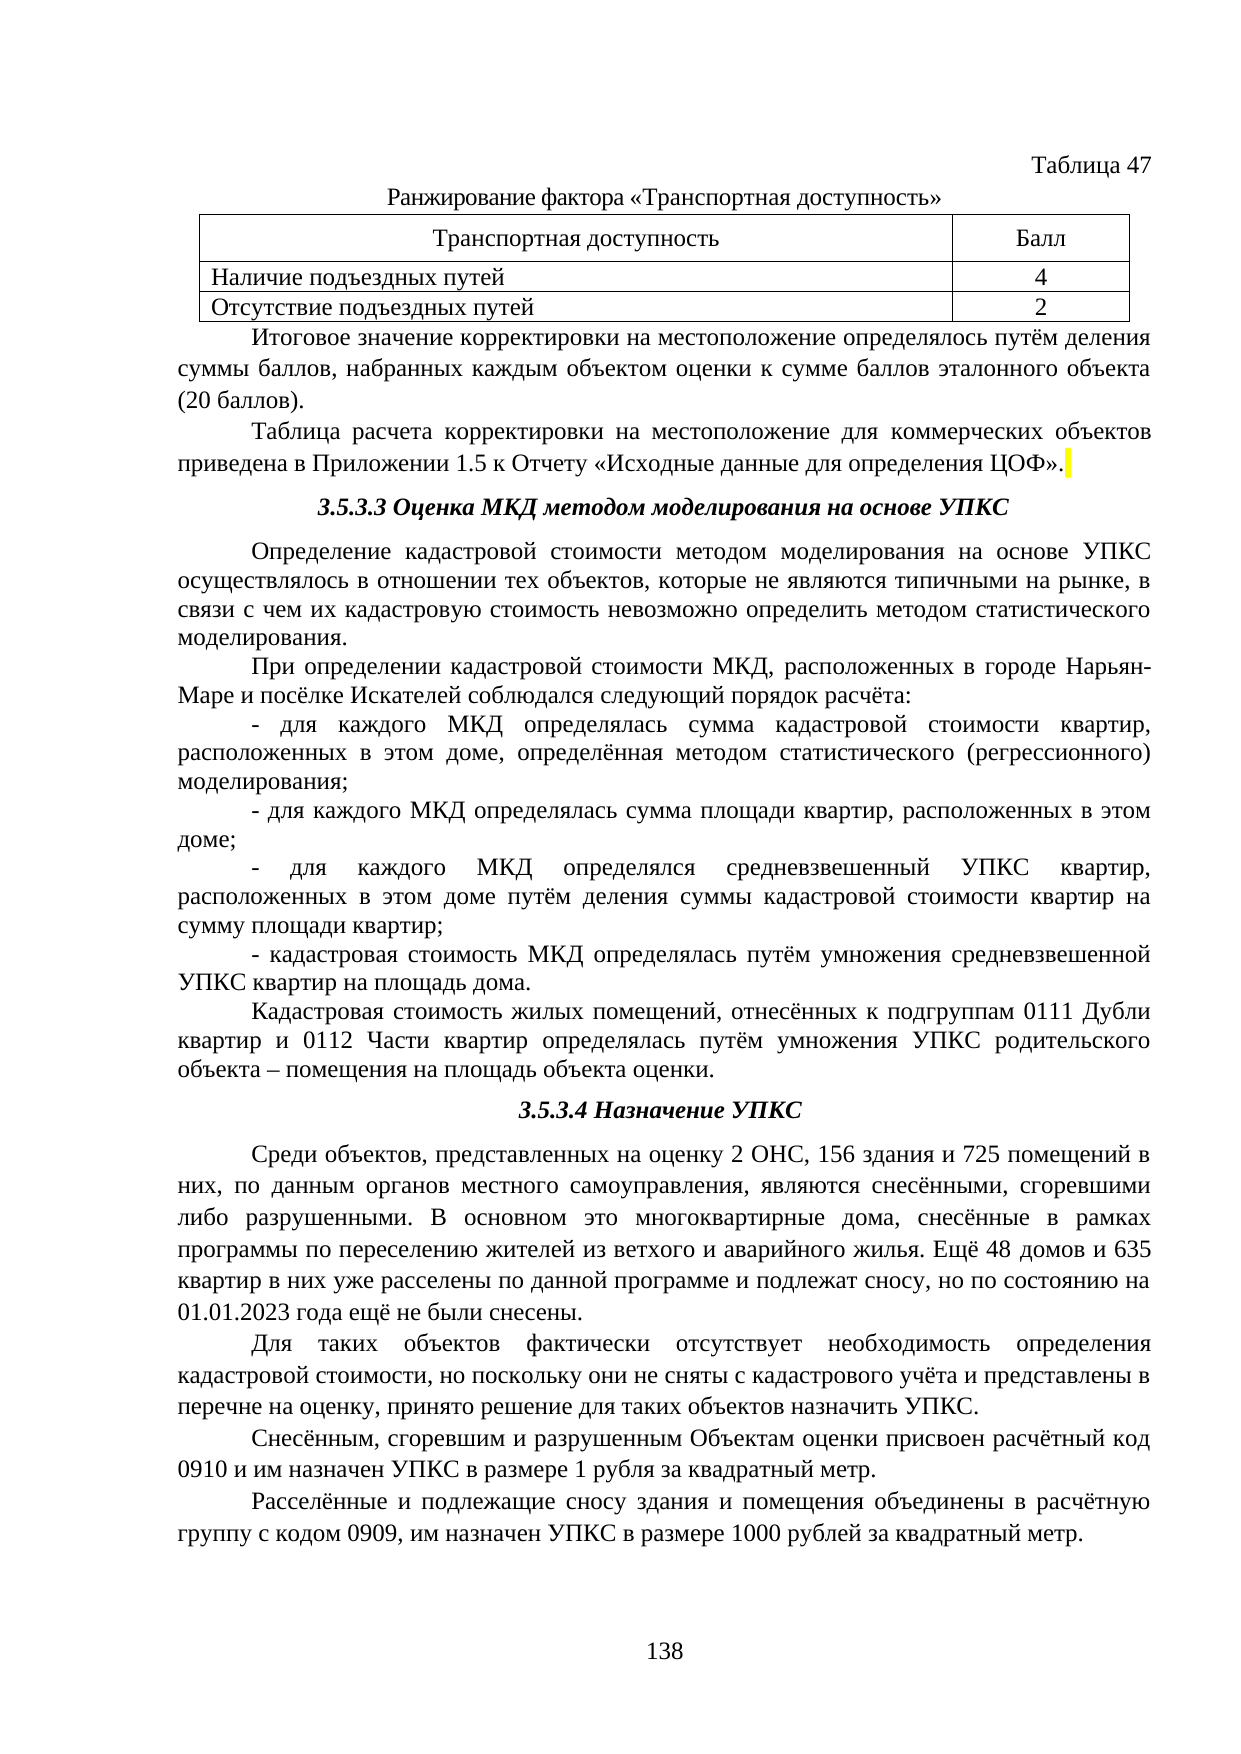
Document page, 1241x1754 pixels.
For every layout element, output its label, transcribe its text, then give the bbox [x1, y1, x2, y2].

text Расселённые и подлежащие сносу здания и помещения объединены в расчётную группу с кодом 0909, им назначен УПКС в размере 1000 рублей за квадратный метр. [177, 1486, 1152, 1546]
text Снесённым, сгоревшим и разрушенным Объектам оценки присвоен расчётный код 0910 и им назначен УПКС в размере 1 рубля за квадратный метр. [177, 1423, 1152, 1483]
table_cell 2 [953, 292, 1129, 321]
text Для таких объектов фактически отсутствует необходимость определения кадастровой стоимости, но поскольку они не сняты с кадастрового учёта и представлены в перечне на оценку, принято решение для таких объектов назначить УПКС. [177, 1328, 1152, 1420]
text - для каждого МКД определялся средневзвешенный УПКС квартир, расположенных в этом доме путём деления суммы кадастровой стоимости квартир на сумму площади квартир; [177, 852, 1152, 939]
text Итоговое значение корректировки на местоположение определялось путём деления суммы баллов, набранных каждым объектом оценки к сумме баллов эталонного объекта (20 баллов). [177, 322, 1152, 414]
table_cell Наличие подъездных путей [200, 262, 952, 291]
text - для каждого МКД определялась сумма кадастровой стоимости квартир, расположенных в этом доме, определённая методом статистического (регрессионного) моделирования; [177, 709, 1152, 795]
table_header Балл [953, 215, 1129, 261]
table_cell Отсутствие подъездных путей [200, 292, 952, 321]
text 3.5.3.4 Назначение УПКС [177, 1095, 1152, 1124]
text При определении кадастровой стоимости МКД, расположенных в городе Нарьян-Маре и посёлке Искателей соблюдался следующий порядок расчёта: [177, 651, 1152, 709]
table_cell 4 [953, 262, 1129, 291]
text Среди объектов, представленных на оценку 2 ОНС, 156 здания и 725 помещений в них, по данным органов местного самоуправления, являются снесёнными, сгоревшими либо разрушенными. В основном это многоквартирные дома, снесённые в рамках программы по переселению жителей из ветхого и аварийного жилья. Ещё 48 домов и 635 квартир в них уже расселены по данной программе и подлежат сносу, но по состоянию на 01.01.2023 года ещё не были снесены. [177, 1139, 1152, 1326]
text Ранжирование фактора «Транспортная доступность» [177, 182, 1152, 211]
text - для каждого МКД определялась сумма площади квартир, расположенных в этом доме; [177, 795, 1152, 852]
text 3.5.3.3 Оценка МКД методом моделирования на основе УПКС [177, 492, 1152, 521]
table_header Транспортная доступность [200, 215, 952, 261]
text Определение кадастровой стоимости методом моделирования на основе УПКС осуществлялось в отношении тех объектов, которые не являются типичными на рынке, в связи с чем их кадастровую стоимость невозможно определить методом статистического моделирования. [177, 536, 1152, 651]
text Таблица 47 [177, 151, 1152, 179]
text - кадастровая стоимость МКД определялась путём умножения средневзвешенной УПКС квартир на площадь дома. [177, 939, 1152, 996]
text Таблица расчета корректировки на местоположение для коммерческих объектов приведена в Приложении 1.5 к Отчету «Исходные данные для определения ЦОФ». [177, 416, 1152, 477]
text Кадастровая стоимость жилых помещений, отнесённых к подгруппам 0111 Дубли квартир и 0112 Части квартир определялась путём умножения УПКС родительского объекта – помещения на площадь объекта оценки. [177, 996, 1152, 1082]
